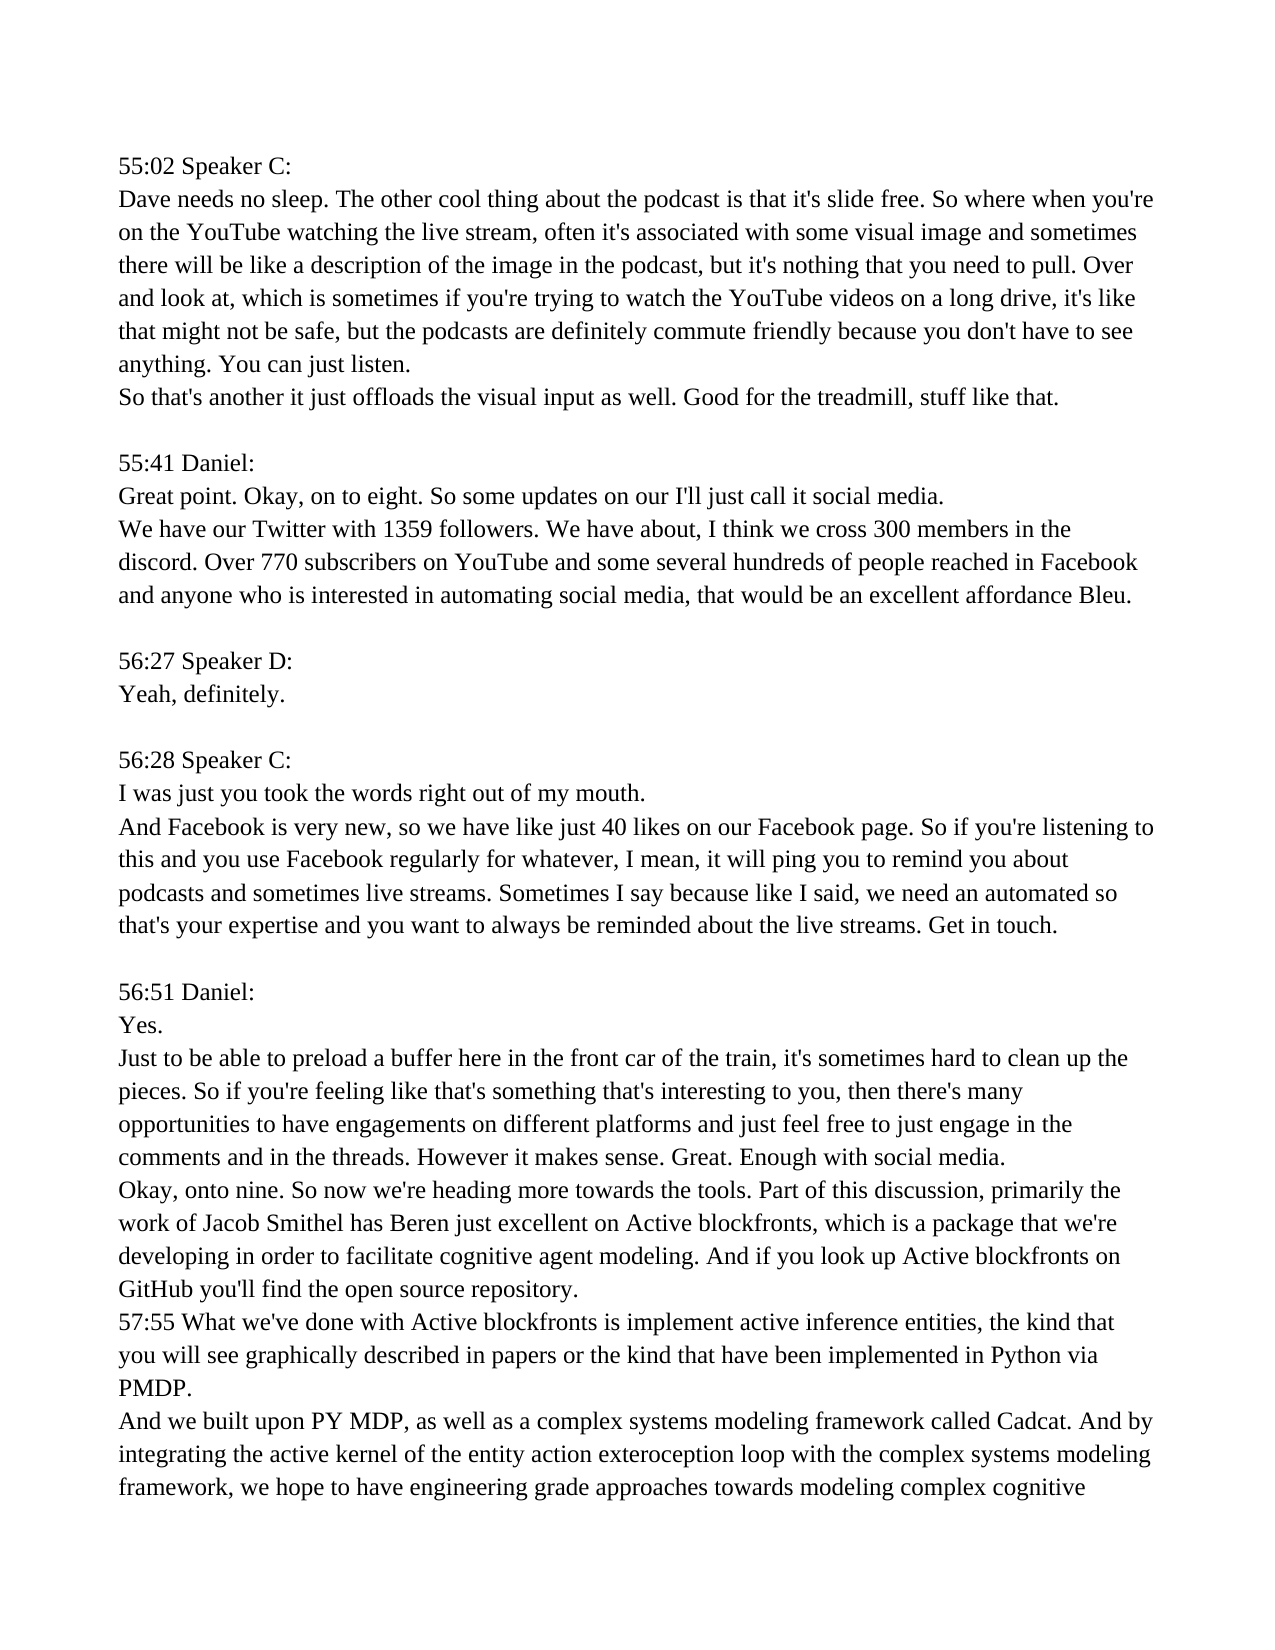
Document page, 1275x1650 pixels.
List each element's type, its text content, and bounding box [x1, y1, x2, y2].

text Okay, onto nine. So now we're heading more towards the tools. Part of this discussion, primarily the work of Jacob Smithel has Beren just excellent on Active blockfronts, which is a package that we're developing in order to facilitate cognitive agent modeling. And if you look up Active blockfronts on GitHub you'll find the open source repository. [118, 1175, 1157, 1303]
text 55:02 Speaker C: [118, 151, 1157, 180]
text Yes. [118, 1010, 1157, 1038]
text So that's another it just offloads the visual input as well. Good for the treadmill, stuff like that. [118, 382, 1157, 411]
text 56:28 Speaker C: [118, 746, 1157, 774]
text Yeah, definitely. [118, 679, 1157, 708]
text Dave needs no sleep. The other cool thing about the podcast is that it's slide free. So where when you're on the YouTube watching the live stream, often it's associated with some visual image and sometimes there will be like a description of the image in the podcast, but it's nothing that you need to pull. Over and look at, which is sometimes if you're trying to watch the YouTube videos on a long drive, it's like that might not be safe, but the podcasts are definitely commute friendly because you don't have to see anything. You can just listen. [118, 184, 1157, 378]
text 57:55 What we've done with Active blockfronts is implement active inference entities, the kind that you will see graphically described in papers or the kind that have been implemented in Python via PMDP. [118, 1307, 1157, 1402]
text I was just you took the words right out of my mouth. [118, 778, 1157, 807]
text And we built upon PY MDP, as well as a complex systems modeling framework called Cadcat. And by integrating the active kernel of the entity action exteroception loop with the complex systems modeling framework, we hope to have engineering grade approaches towards modeling complex cognitive [118, 1406, 1157, 1501]
text Just to be able to preload a buffer here in the front car of the train, it's sometimes hard to clean up the pieces. So if you're feeling like that's something that's interesting to you, then there's many opportunities to have engagements on different platforms and just feel free to just engage in the comments and in the threads. However it makes sense. Great. Enough with social media. [118, 1043, 1157, 1171]
text 56:27 Speaker D: [118, 646, 1157, 675]
text We have our Twitter with 1359 followers. We have about, I think we cross 300 members in the discord. Over 770 subscribers on YouTube and some several hundreds of people reached in Facebook and anyone who is interested in automating social media, that would be an excellent affordance Bleu. [118, 514, 1157, 609]
text 56:51 Daniel: [118, 977, 1157, 1005]
text And Facebook is very new, so we have like just 40 likes on our Facebook page. So if you're listening to this and you use Facebook regularly for whatever, I mean, it will ping you to remind you about podcasts and sometimes live streams. Sometimes I say because like I said, we need an automated so that's your expertise and you want to always be reminded about the live streams. Get in touch. [118, 812, 1157, 939]
text Great point. Okay, on to eight. So some updates on our I'll just call it social media. [118, 481, 1157, 510]
text 55:41 Daniel: [118, 448, 1157, 477]
